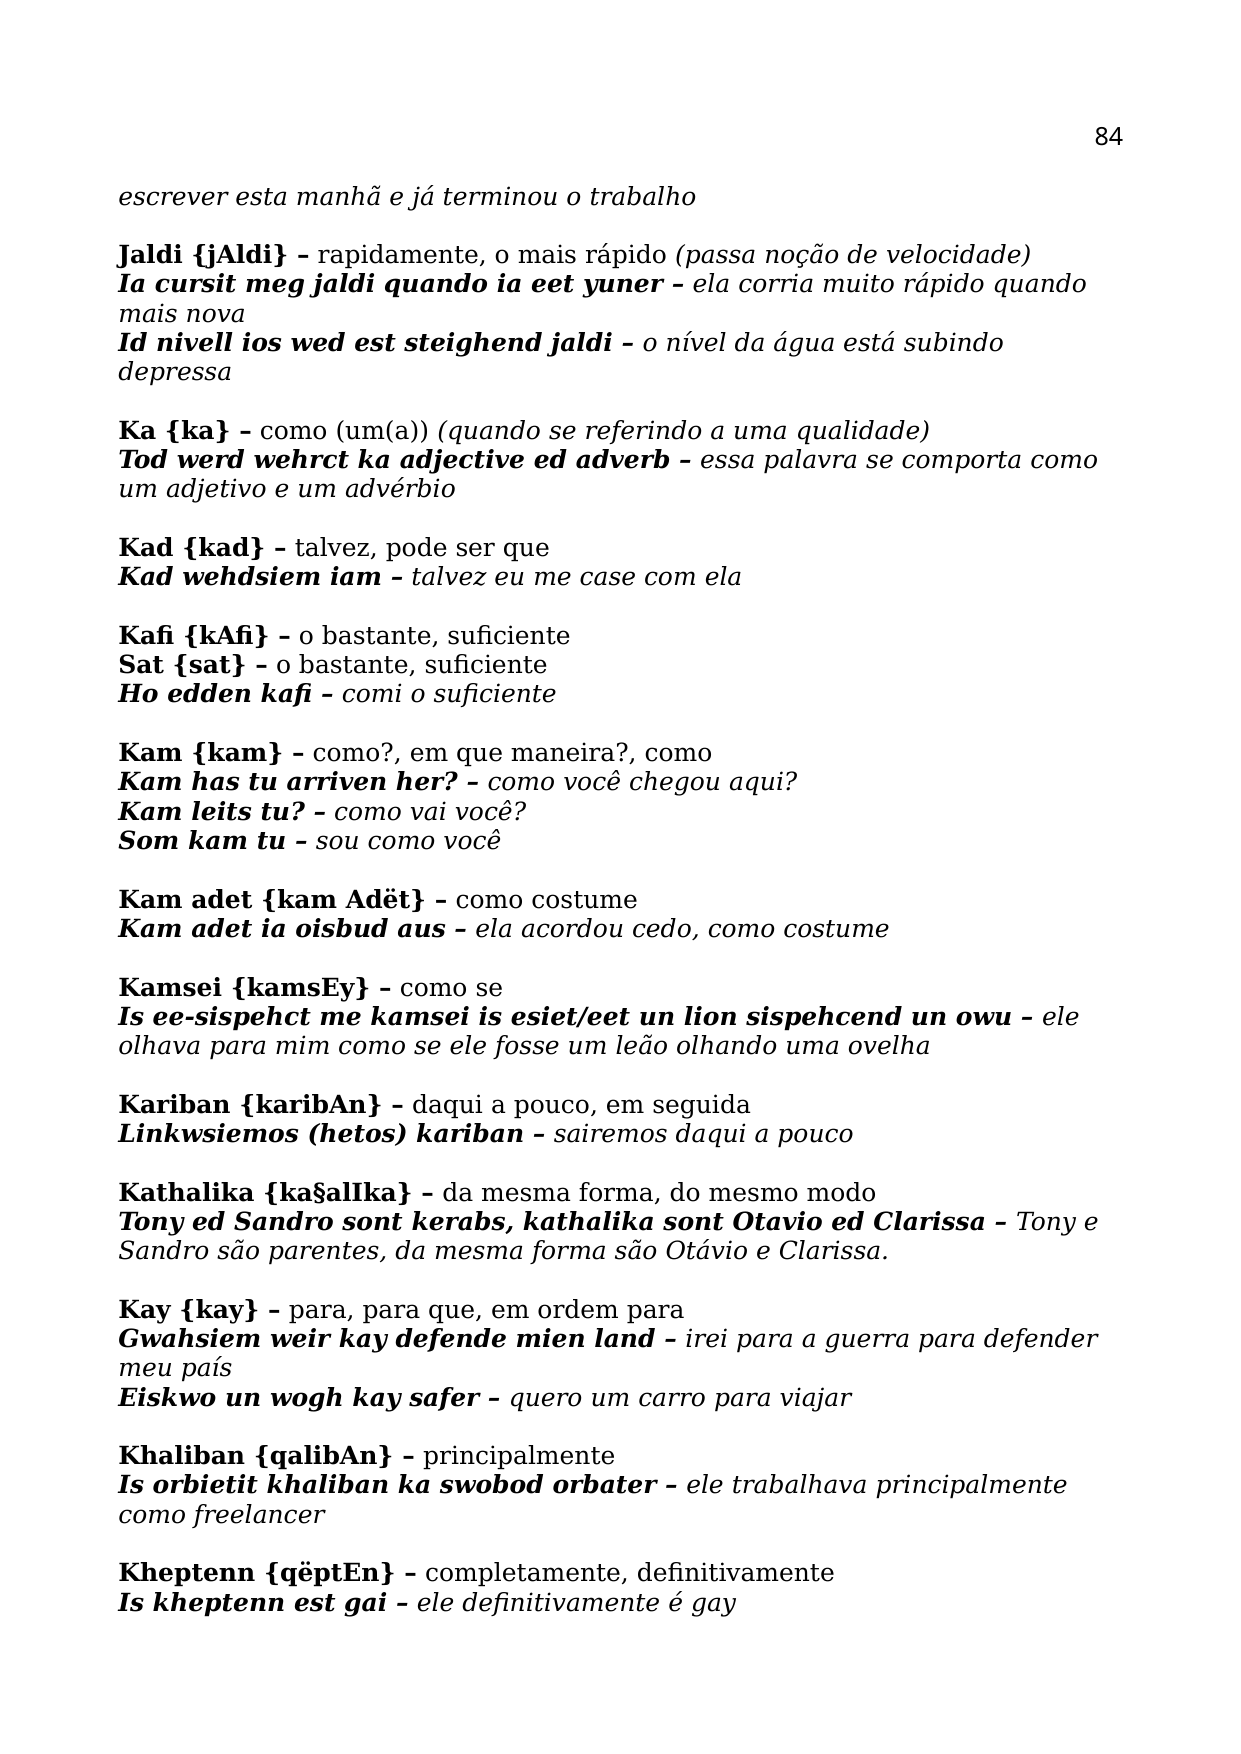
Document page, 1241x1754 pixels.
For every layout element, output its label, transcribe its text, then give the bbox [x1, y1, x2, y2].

text Som kam tu – sou como você [118, 826, 1123, 855]
text Kam adet ia oisbud aus – ela acordou cedo, como costume [118, 914, 1123, 943]
text Linkwsiemos (hetos) kariban – sairemos daqui a pouco [118, 1119, 1123, 1148]
text Id nivell ios wed est steighend jaldi – o nível da água está subindo depressa [118, 328, 1123, 386]
text Kathalika {ka§alIka} – da mesma forma, do mesmo modo [118, 1177, 1123, 1207]
text Is orbietit khaliban ka swobod orbater – ele trabalhava principalmente como freelancer [118, 1470, 1123, 1529]
text Gwahsiem weir kay defende mien land – irei para a guerra para defender meu país [118, 1324, 1123, 1382]
text escrever esta manhã e já terminou o trabalho [118, 182, 1123, 211]
text Sat {sat} – o bastante, suficiente [118, 650, 1123, 679]
text Kamsei {kamsEy} – como se [118, 972, 1123, 1002]
text Ia cursit meg jaldi quando ia eet yuner – ela corria muito rápido quando mais nova [118, 269, 1123, 328]
text Khaliban {qalibAn} – principalmente [118, 1441, 1123, 1470]
text Kay {kay} – para, para que, em ordem para [118, 1294, 1123, 1324]
text Tony ed Sandro sont kerabs, kathalika sont Otavio ed Clarissa – Tony e Sandro são parentes, da mesma forma são Otávio e Clarissa. [118, 1207, 1123, 1265]
text Kam has tu arriven her? – como você chegou aqui? [118, 767, 1123, 797]
text Eiskwo un wogh kay safer – quero um carro para viajar [118, 1382, 1123, 1412]
text Kad {kad} – talvez, pode ser que [118, 533, 1123, 562]
text Is ee-sispehct me kamsei is esiet/eet un lion sispehcend un owu – ele olhava para mim como se ele fosse um leão olhando uma ovelha [118, 1002, 1123, 1060]
text Kam {kam} – como?, em que maneira?, como [118, 738, 1123, 767]
text Kheptenn {qëptEn} – completamente, definitivamente [118, 1558, 1123, 1587]
text Kafi {kAfi} – o bastante, suficiente [118, 621, 1123, 650]
text Tod werd wehrct ka adjective ed adverb – essa palavra se comporta como um adjetivo e um advérbio [118, 445, 1123, 503]
text Ho edden kafi – comi o suficiente [118, 679, 1123, 709]
text Kam adet {kam Adët} – como costume [118, 884, 1123, 914]
text Jaldi {jAldi} – rapidamente, o mais rápido (passa noção de velocidade) [118, 240, 1123, 269]
text Kad wehdsiem iam – talvez eu me case com ela [118, 562, 1123, 591]
text Is kheptenn est gai – ele definitivamente é gay [118, 1587, 1123, 1617]
text Kariban {karibAn} – daqui a pouco, em seguida [118, 1089, 1123, 1119]
text Ka {ka} – como (um(a)) (quando se referindo a uma qualidade) [118, 416, 1123, 445]
text Kam leits tu? – como vai você? [118, 797, 1123, 826]
